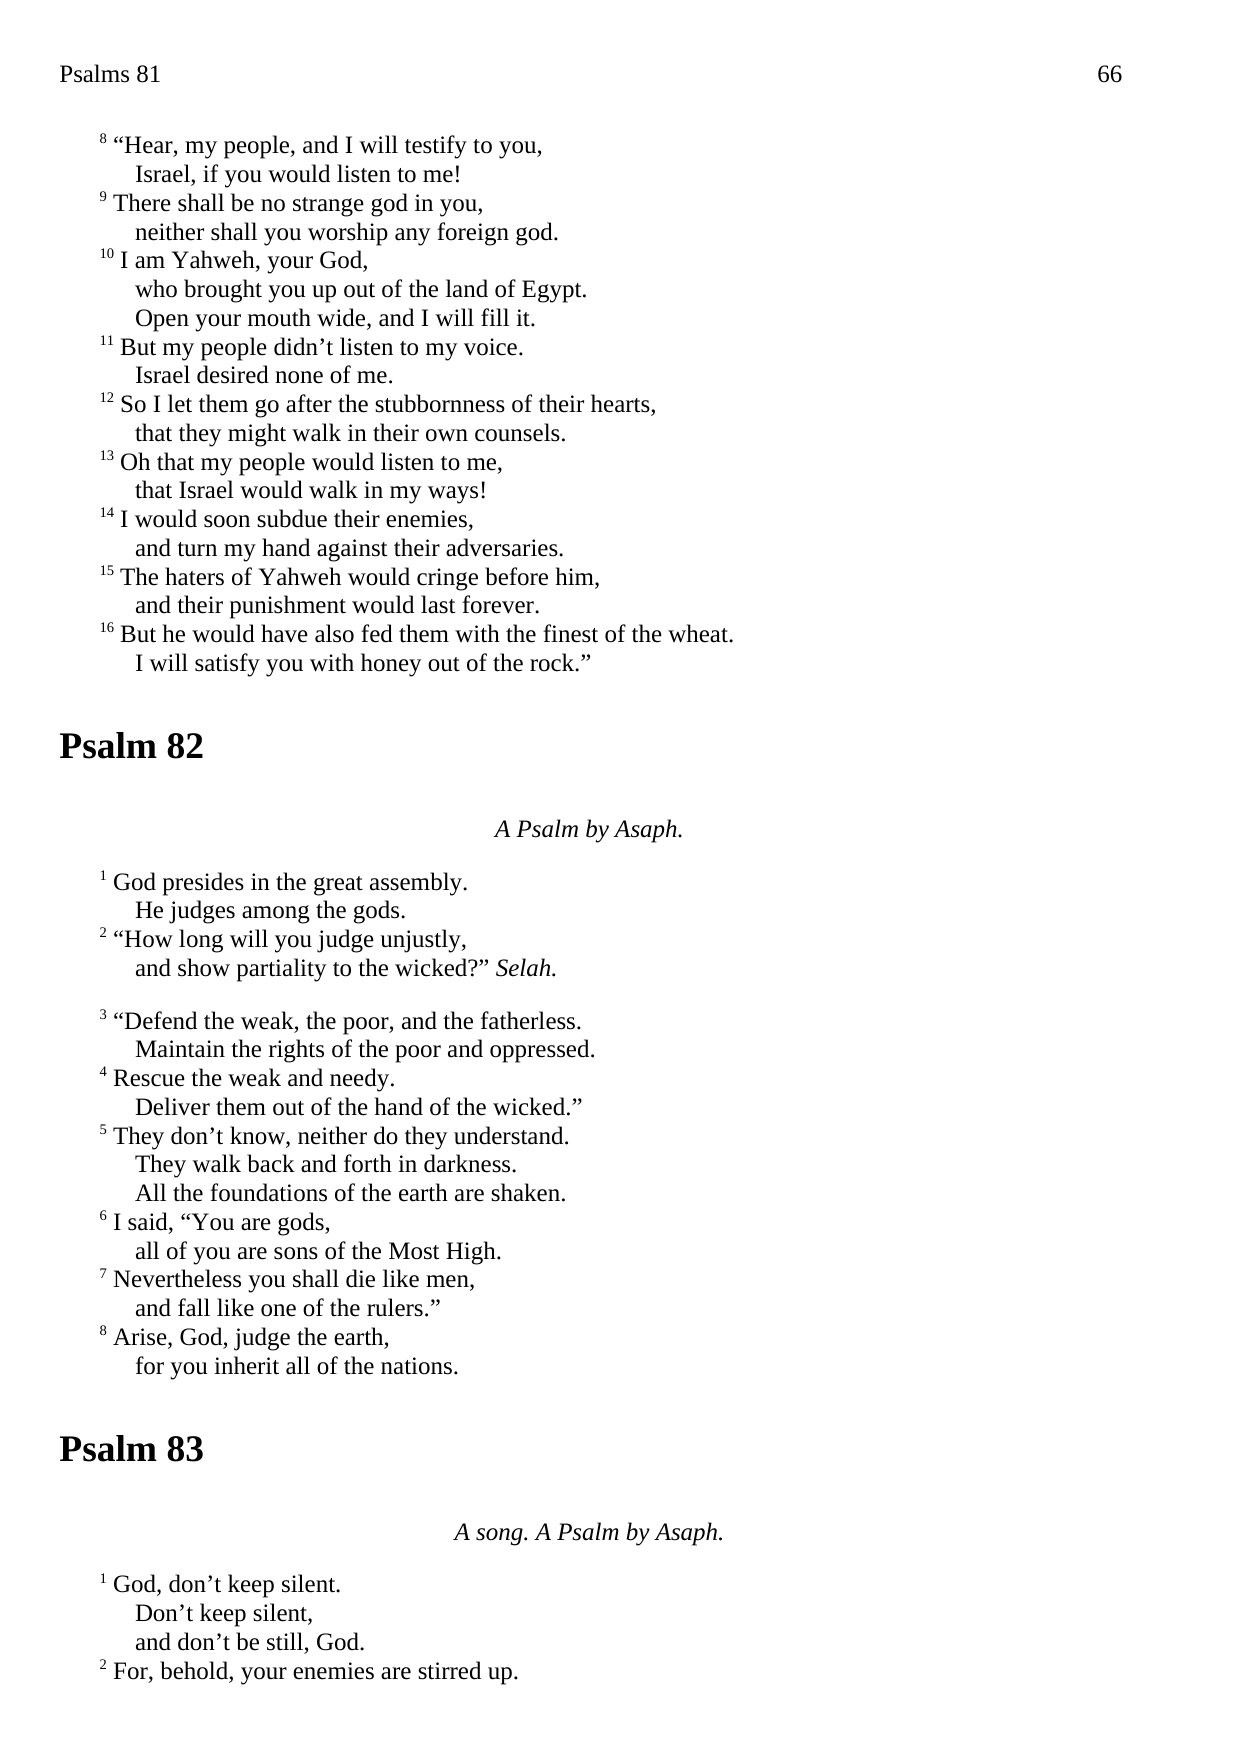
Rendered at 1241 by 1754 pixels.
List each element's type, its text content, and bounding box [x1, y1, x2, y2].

text 8 “Hear, my people, and I will testify to you, [99, 130, 1122, 159]
text who brought you up out of the land of Egypt. [135, 274, 1122, 303]
text Psalm 82 [59, 724, 1122, 767]
text 12 So I let them go after the stubbornness of their hearts, [99, 389, 1122, 418]
text and their punishment would last forever. [135, 590, 1122, 619]
text and turn my hand against their adversaries. [135, 533, 1122, 562]
text 2 For, behold, your enemies are stirred up. [99, 1656, 1122, 1684]
text 1 God, don’t keep silent. [99, 1569, 1122, 1598]
text They walk back and forth in darkness. [135, 1149, 1122, 1178]
text that they might walk in their own counsels. [135, 418, 1122, 447]
text and don’t be still, God. [135, 1627, 1122, 1656]
text Don’t keep silent, [135, 1598, 1122, 1627]
text 9 There shall be no strange god in you, [99, 188, 1122, 217]
text Israel, if you would listen to me! [135, 159, 1122, 188]
text 13 Oh that my people would listen to me, [99, 447, 1122, 475]
text 15 The haters of Yahweh would cringe before him, [99, 562, 1122, 590]
text 7 Nevertheless you shall die like men, [99, 1264, 1122, 1293]
text I will satisfy you with honey out of the rock.” [135, 648, 1122, 677]
text 4 Rescue the weak and needy. [99, 1063, 1122, 1092]
text and show partiality to the wicked?” Selah. [135, 953, 1122, 982]
text A Psalm by Asaph. [59, 814, 1122, 843]
text 10 I am Yahweh, your God, [99, 245, 1122, 274]
text for you inherit all of the nations. [135, 1351, 1122, 1379]
text 14 I would soon subdue their enemies, [99, 504, 1122, 533]
text 1 God presides in the great assembly. [99, 867, 1122, 895]
text 3 “Defend the weak, the poor, and the fatherless. [99, 1006, 1122, 1034]
text Open your mouth wide, and I will fill it. [135, 303, 1122, 332]
text 16 But he would have also fed them with the finest of the wheat. [99, 619, 1122, 648]
text A song. A Psalm by Asaph. [59, 1517, 1122, 1546]
text 8 Arise, God, judge the earth, [99, 1322, 1122, 1351]
text Psalm 83 [59, 1427, 1122, 1470]
text 2 “How long will you judge unjustly, [99, 924, 1122, 953]
text Maintain the rights of the poor and oppressed. [135, 1034, 1122, 1063]
text 11 But my people didn’t listen to my voice. [99, 332, 1122, 360]
text neither shall you worship any foreign god. [135, 217, 1122, 245]
text He judges among the gods. [135, 895, 1122, 924]
text and fall like one of the rulers.” [135, 1293, 1122, 1322]
text 5 They don’t know, neither do they understand. [99, 1121, 1122, 1149]
text Deliver them out of the hand of the wicked.” [135, 1092, 1122, 1121]
text that Israel would walk in my ways! [135, 475, 1122, 504]
text all of you are sons of the Most High. [135, 1236, 1122, 1264]
text 6 I said, “You are gods, [99, 1207, 1122, 1236]
text All the foundations of the earth are shaken. [135, 1178, 1122, 1207]
text Israel desired none of me. [135, 360, 1122, 389]
